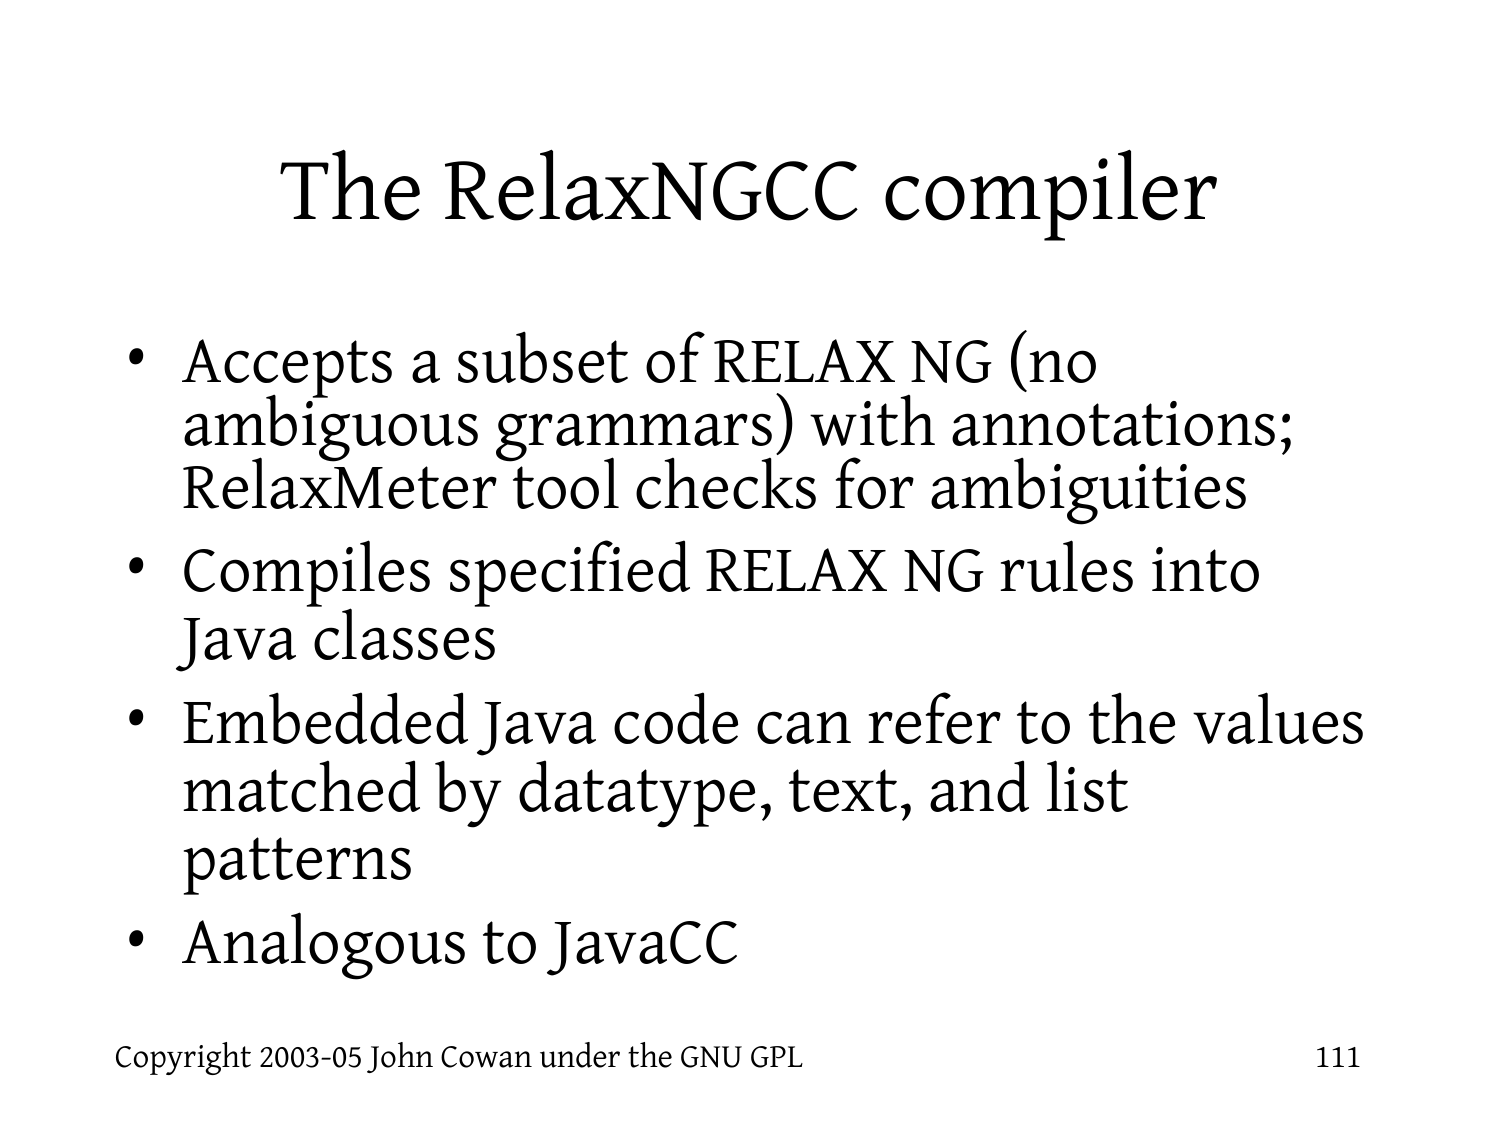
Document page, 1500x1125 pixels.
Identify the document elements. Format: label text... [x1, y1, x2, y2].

list Accepts a subset of RELAX NG (no ambiguous grammars) with annotations; RelaxMeter tool checks for ambiguities Compiles specified RELAX NG rules into Java classes Embedded Java code can refer to the values matched by datatype, text, and list patterns Analogous to JavaCC [112, 324, 1388, 1097]
title The RelaxNGCC compiler [112, 99, 1388, 288]
